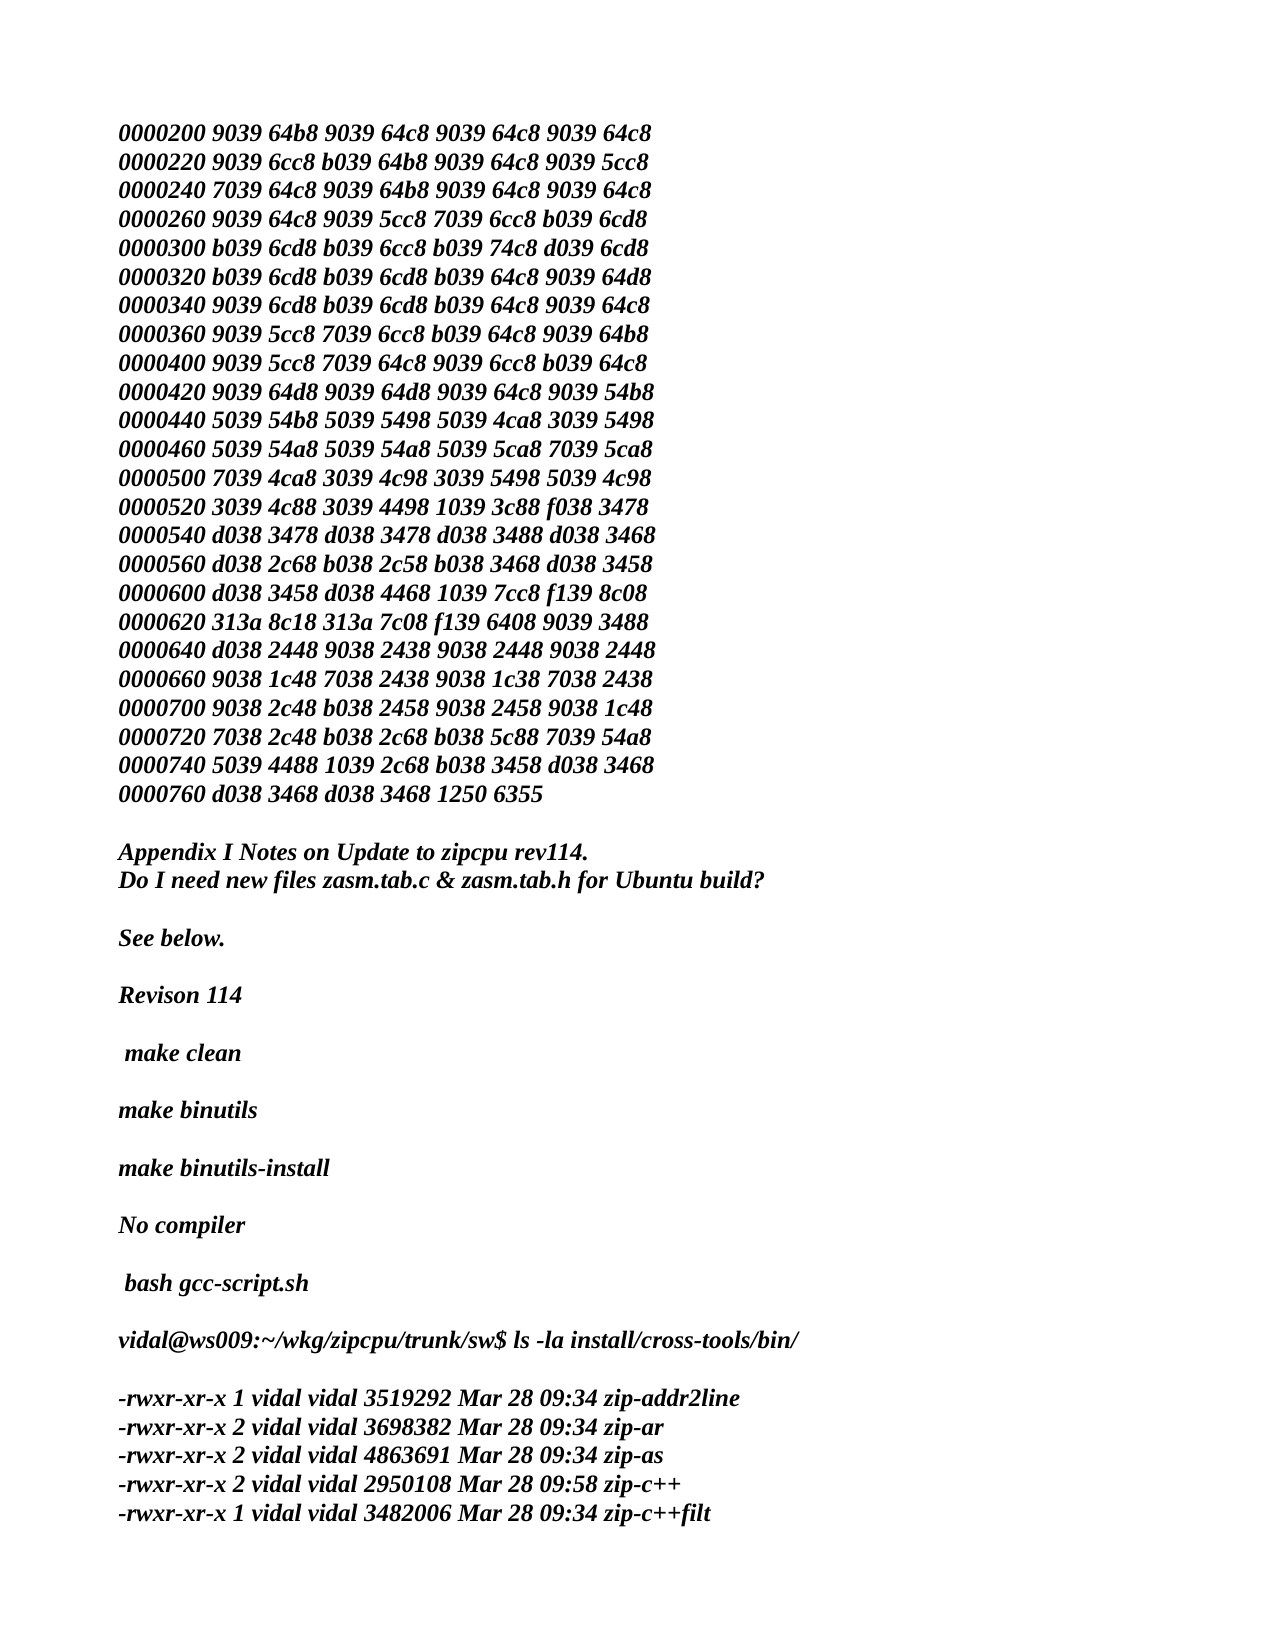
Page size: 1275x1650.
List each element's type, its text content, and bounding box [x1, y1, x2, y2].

text -rwxr-xr-x 2 vidal vidal 3698382 Mar 28 09:34 zip-ar [118, 1412, 1157, 1441]
text 0000720 7038 2c48 b038 2c68 b038 5c88 7039 54a8 [118, 722, 1157, 751]
text 0000460 5039 54a8 5039 54a8 5039 5ca8 7039 5ca8 [118, 434, 1157, 463]
text bash gcc-script.sh [118, 1268, 1157, 1297]
text 0000240 7039 64c8 9039 64b8 9039 64c8 9039 64c8 [118, 176, 1157, 204]
text No compiler [118, 1211, 1157, 1239]
text make binutils-install [118, 1153, 1157, 1182]
text 0000420 9039 64d8 9039 64d8 9039 64c8 9039 54b8 [118, 377, 1157, 406]
text 0000440 5039 54b8 5039 5498 5039 4ca8 3039 5498 [118, 406, 1157, 434]
text 0000620 313a 8c18 313a 7c08 f139 6408 9039 3488 [118, 607, 1157, 636]
text 0000400 9039 5cc8 7039 64c8 9039 6cc8 b039 64c8 [118, 348, 1157, 377]
text 0000740 5039 4488 1039 2c68 b038 3458 d038 3468 [118, 751, 1157, 779]
text 0000700 9038 2c48 b038 2458 9038 2458 9038 1c48 [118, 693, 1157, 722]
text 0000540 d038 3478 d038 3478 d038 3488 d038 3468 [118, 521, 1157, 549]
text 0000520 3039 4c88 3039 4498 1039 3c88 f038 3478 [118, 492, 1157, 521]
text 0000560 d038 2c68 b038 2c58 b038 3468 d038 3458 [118, 549, 1157, 578]
text 0000220 9039 6cc8 b039 64b8 9039 64c8 9039 5cc8 [118, 147, 1157, 176]
text -rwxr-xr-x 1 vidal vidal 3519292 Mar 28 09:34 zip-addr2line [118, 1383, 1157, 1412]
text -rwxr-xr-x 2 vidal vidal 4863691 Mar 28 09:34 zip-as [118, 1441, 1157, 1469]
text 0000360 9039 5cc8 7039 6cc8 b039 64c8 9039 64b8 [118, 319, 1157, 348]
text Revison 114 [118, 981, 1157, 1009]
text 0000600 d038 3458 d038 4468 1039 7cc8 f139 8c08 [118, 578, 1157, 607]
text 0000340 9039 6cd8 b039 6cd8 b039 64c8 9039 64c8 [118, 291, 1157, 319]
text 0000320 b039 6cd8 b039 6cd8 b039 64c8 9039 64d8 [118, 262, 1157, 291]
text 0000640 d038 2448 9038 2438 9038 2448 9038 2448 [118, 636, 1157, 664]
text 0000200 9039 64b8 9039 64c8 9039 64c8 9039 64c8 [118, 118, 1157, 147]
text 0000760 d038 3468 d038 3468 1250 6355 [118, 779, 1157, 808]
text Appendix I Notes on Update to zipcpu rev114. [118, 837, 1157, 866]
text Do I need new files zasm.tab.c & zasm.tab.h for Ubuntu build? [118, 866, 1157, 894]
text 0000260 9039 64c8 9039 5cc8 7039 6cc8 b039 6cd8 [118, 204, 1157, 233]
text -rwxr-xr-x 2 vidal vidal 2950108 Mar 28 09:58 zip-c++ [118, 1469, 1157, 1498]
text vidal@ws009:~/wkg/zipcpu/trunk/sw$ ls -la install/cross-tools/bin/ [118, 1326, 1157, 1354]
text 0000660 9038 1c48 7038 2438 9038 1c38 7038 2438 [118, 664, 1157, 693]
text make clean [118, 1038, 1157, 1067]
text make binutils [118, 1096, 1157, 1124]
text See below. [118, 923, 1157, 952]
text -rwxr-xr-x 1 vidal vidal 3482006 Mar 28 09:34 zip-c++filt [118, 1498, 1157, 1527]
text 0000500 7039 4ca8 3039 4c98 3039 5498 5039 4c98 [118, 463, 1157, 492]
text 0000300 b039 6cd8 b039 6cc8 b039 74c8 d039 6cd8 [118, 233, 1157, 262]
